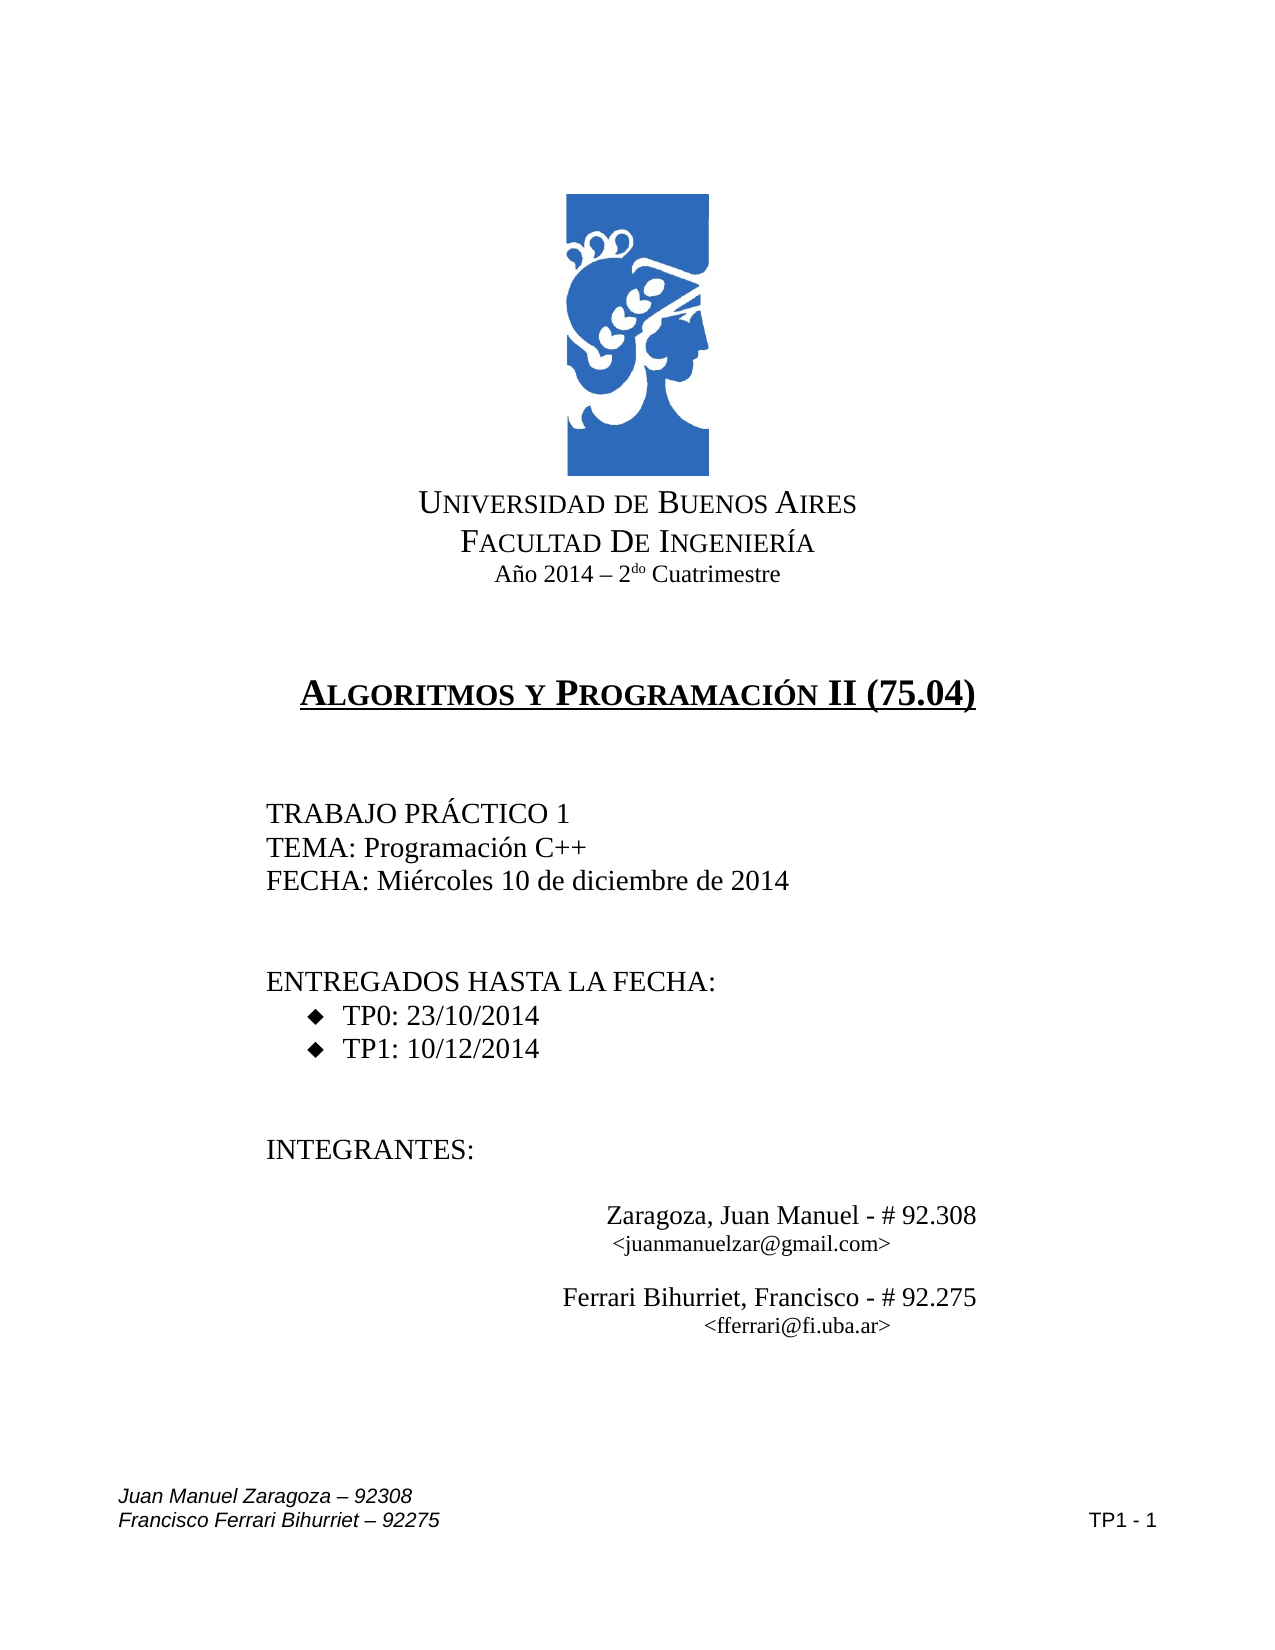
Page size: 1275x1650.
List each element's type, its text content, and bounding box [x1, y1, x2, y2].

text Año 2014 – 2do Cuatrimestre [118, 559, 1157, 588]
text ENTREGADOS HASTA LA FECHA: [266, 964, 1157, 998]
text Zaragoza, Juan Manuel - # 92.308 [118, 1199, 1024, 1230]
list TP1: 10/12/2014 [307, 1031, 1157, 1065]
picture [566, 194, 709, 476]
text FECHA: Miércoles 10 de diciembre de 2014 [266, 863, 1157, 897]
list TP0: 23/10/2014 [307, 998, 1157, 1031]
text TRABAJO PRÁCTICO 1 [266, 796, 1157, 830]
text Facultad De Ingeniería [118, 521, 1157, 559]
text Algoritmos y Programación II (75.04) [118, 671, 1157, 714]
text TEMA: Programación C++ [266, 830, 1157, 863]
text Ferrari Bihurriet, Francisco - # 92.275 [118, 1281, 1024, 1312]
text <fferrari@fi.uba.ar> [118, 1312, 891, 1338]
text <juanmanuelzar@gmail.com> [118, 1230, 891, 1257]
text Universidad de Buenos Aires [118, 483, 1157, 521]
text INTEGRANTES: [266, 1132, 1157, 1166]
